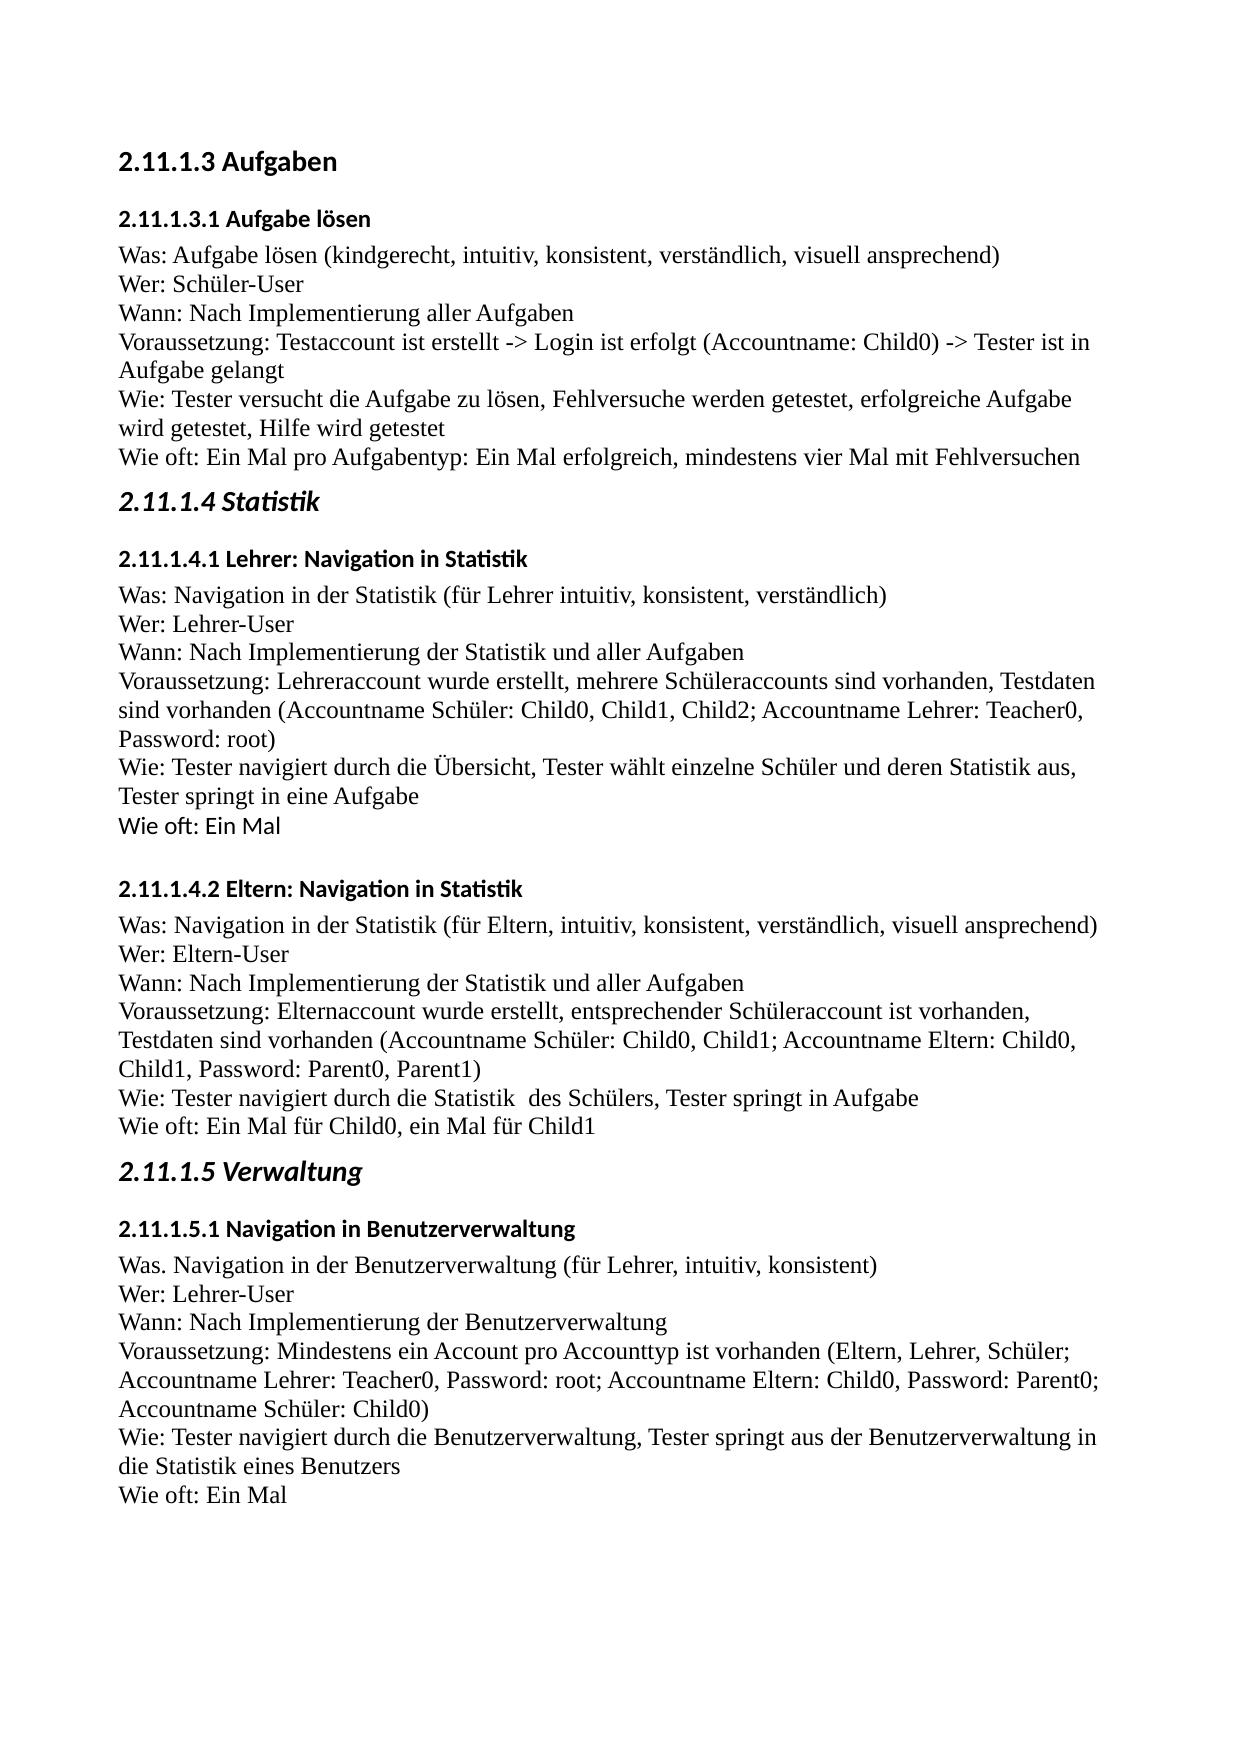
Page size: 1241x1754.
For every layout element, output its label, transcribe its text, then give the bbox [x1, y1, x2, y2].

subtitle 2.11.1.4 Statistik [118, 483, 1122, 518]
text Wer: Schüler-User [118, 269, 1122, 298]
text Wann: Nach Implementierung der Statistik und aller Aufgaben [118, 637, 1122, 666]
text Wie: Tester navigiert durch die Übersicht, Tester wählt einzelne Schüler und deren Statistik aus, Tester springt in eine Aufgabe [118, 752, 1122, 810]
subtitle 2.11.1.3 Aufgaben [118, 143, 1122, 179]
text Voraussetzung: Lehreraccount wurde erstellt, mehrere Schüleraccounts sind vorhanden, Testdaten sind vorhanden (Accountname Schüler: Child0, Child1, Child2; Accountname Lehrer: Teacher0, Password: root) [118, 666, 1122, 752]
text Voraussetzung: Elternaccount wurde erstellt, entsprechender Schüleraccount ist vorhanden, Testdaten sind vorhanden (Accountname Schüler: Child0, Child1; Accountname Eltern: Child0, Child1, Password: Parent0, Parent1) [118, 996, 1122, 1083]
text Wie: Tester navigiert durch die Statistik des Schülers, Tester springt in Aufgabe [118, 1083, 1122, 1111]
text Voraussetzung: Mindestens ein Account pro Accounttyp ist vorhanden (Eltern, Lehrer, Schüler; Accountname Lehrer: Teacher0, Password: root; Accountname Eltern: Child0, Password: Parent0; Accountname Schüler: Child0) [118, 1336, 1122, 1422]
subtitle 2.11.1.3.1 Aufgabe lösen [118, 204, 1122, 234]
text Was: Navigation in der Statistik (für Eltern, intuitiv, konsistent, verständlich, visuell ansprechend) [118, 910, 1122, 939]
text Wie: Tester versucht die Aufgabe zu lösen, Fehlversuche werden getestet, erfolgreiche Aufgabe wird getestet, Hilfe wird getestet [118, 384, 1122, 442]
text Wie oft: Ein Mal [118, 810, 1122, 841]
subtitle 2.11.1.5 Verwaltung [118, 1153, 1122, 1188]
text Wer: Lehrer-User [118, 609, 1122, 637]
text Voraussetzung: Testaccount ist erstellt -> Login ist erfolgt (Accountname: Child0) -> Tester ist in Aufgabe gelangt [118, 327, 1122, 384]
text Wann: Nach Implementierung der Benutzerverwaltung [118, 1307, 1122, 1336]
subtitle 2.11.1.4.2 Eltern: Navigation in Statistik [118, 874, 1122, 904]
text Wer: Eltern-User [118, 939, 1122, 968]
text Wie oft: Ein Mal für Child0, ein Mal für Child1 [118, 1111, 1122, 1140]
text Wann: Nach Implementierung der Statistik und aller Aufgaben [118, 968, 1122, 996]
text Was. Navigation in der Benutzerverwaltung (für Lehrer, intuitiv, konsistent) [118, 1250, 1122, 1279]
text Wer: Lehrer-User [118, 1279, 1122, 1307]
text Was: Aufgabe lösen (kindgerecht, intuitiv, konsistent, verständlich, visuell ansprechend) [118, 240, 1122, 269]
text Wie oft: Ein Mal pro Aufgabentyp: Ein Mal erfolgreich, mindestens vier Mal mit Fehlversuchen [118, 442, 1122, 470]
text Was: Navigation in der Statistik (für Lehrer intuitiv, konsistent, verständlich) [118, 580, 1122, 609]
text Wie: Tester navigiert durch die Benutzerverwaltung, Tester springt aus der Benutzerverwaltung in die Statistik eines Benutzers [118, 1422, 1122, 1480]
text Wie oft: Ein Mal [118, 1480, 1122, 1509]
text Wann: Nach Implementierung aller Aufgaben [118, 298, 1122, 327]
subtitle 2.11.1.4.1 Lehrer: Navigation in Statistik [118, 543, 1122, 574]
subtitle 2.11.1.5.1 Navigation in Benutzerverwaltung [118, 1213, 1122, 1244]
